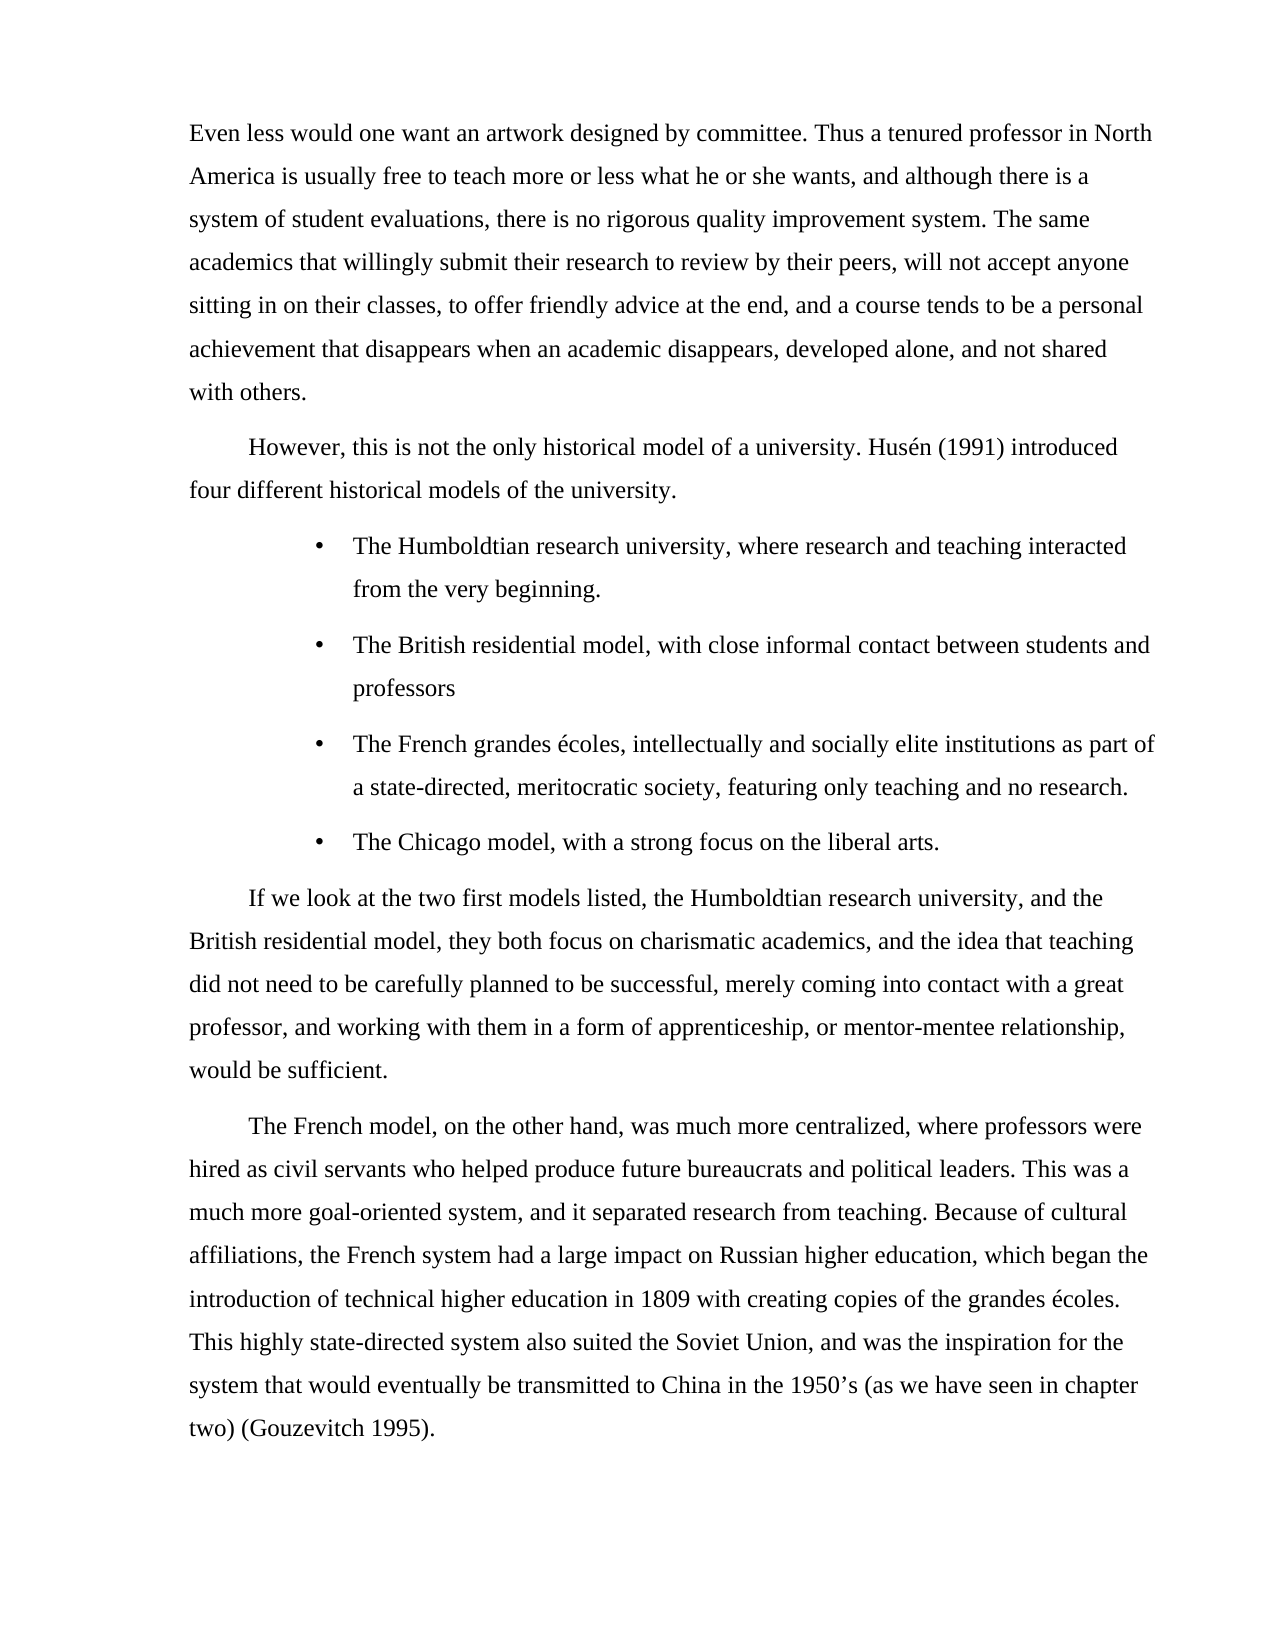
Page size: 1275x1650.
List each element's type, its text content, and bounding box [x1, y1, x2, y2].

text If we look at the two first models listed, the Humboldtian research university, and the British residential model, they both focus on charismatic academics, and the idea that teaching did not need to be carefully planned to be successful, merely coming into contact with a great professor, and working with them in a form of apprenticeship, or mentor-mentee relationship, would be sufficient. [189, 883, 1157, 1084]
list The Chicago model, with a strong focus on the liberal arts. [315, 827, 1157, 856]
list The French grandes écoles, intellectually and socially elite institutions as part of a state-directed, meritocratic society, featuring only teaching and no research. [315, 729, 1157, 801]
text Even less would one want an artwork designed by committee. Thus a tenured professor in North America is usually free to teach more or less what he or she wants, and although there is a system of student evaluations, there is no rigorous quality improvement system. The same academics that willingly submit their research to review by their peers, will not accept anyone sitting in on their classes, to offer friendly advice at the end, and a course tends to be a personal achievement that disappears when an academic disappears, developed alone, and not shared with others. [189, 118, 1157, 406]
text However, this is not the only historical model of a university. Husén (1991) introduced four different historical models of the university. [189, 432, 1157, 504]
text The French model, on the other hand, was much more centralized, where professors were hired as civil servants who helped produce future bureaucrats and political leaders. This was a much more goal-oriented system, and it separated research from teaching. Because of cultural affiliations, the French system had a large impact on Russian higher education, which began the introduction of technical higher education in 1809 with creating copies of the grandes écoles. This highly state-directed system also suited the Soviet Union, and was the inspiration for the system that would eventually be transmitted to China in the 1950’s (as we have seen in chapter two) (Gouzevitch 1995). [189, 1111, 1157, 1442]
list The British residential model, with close informal contact between students and professors [315, 630, 1157, 702]
list The Humboldtian research university, where research and teaching interacted from the very beginning. [315, 531, 1157, 603]
